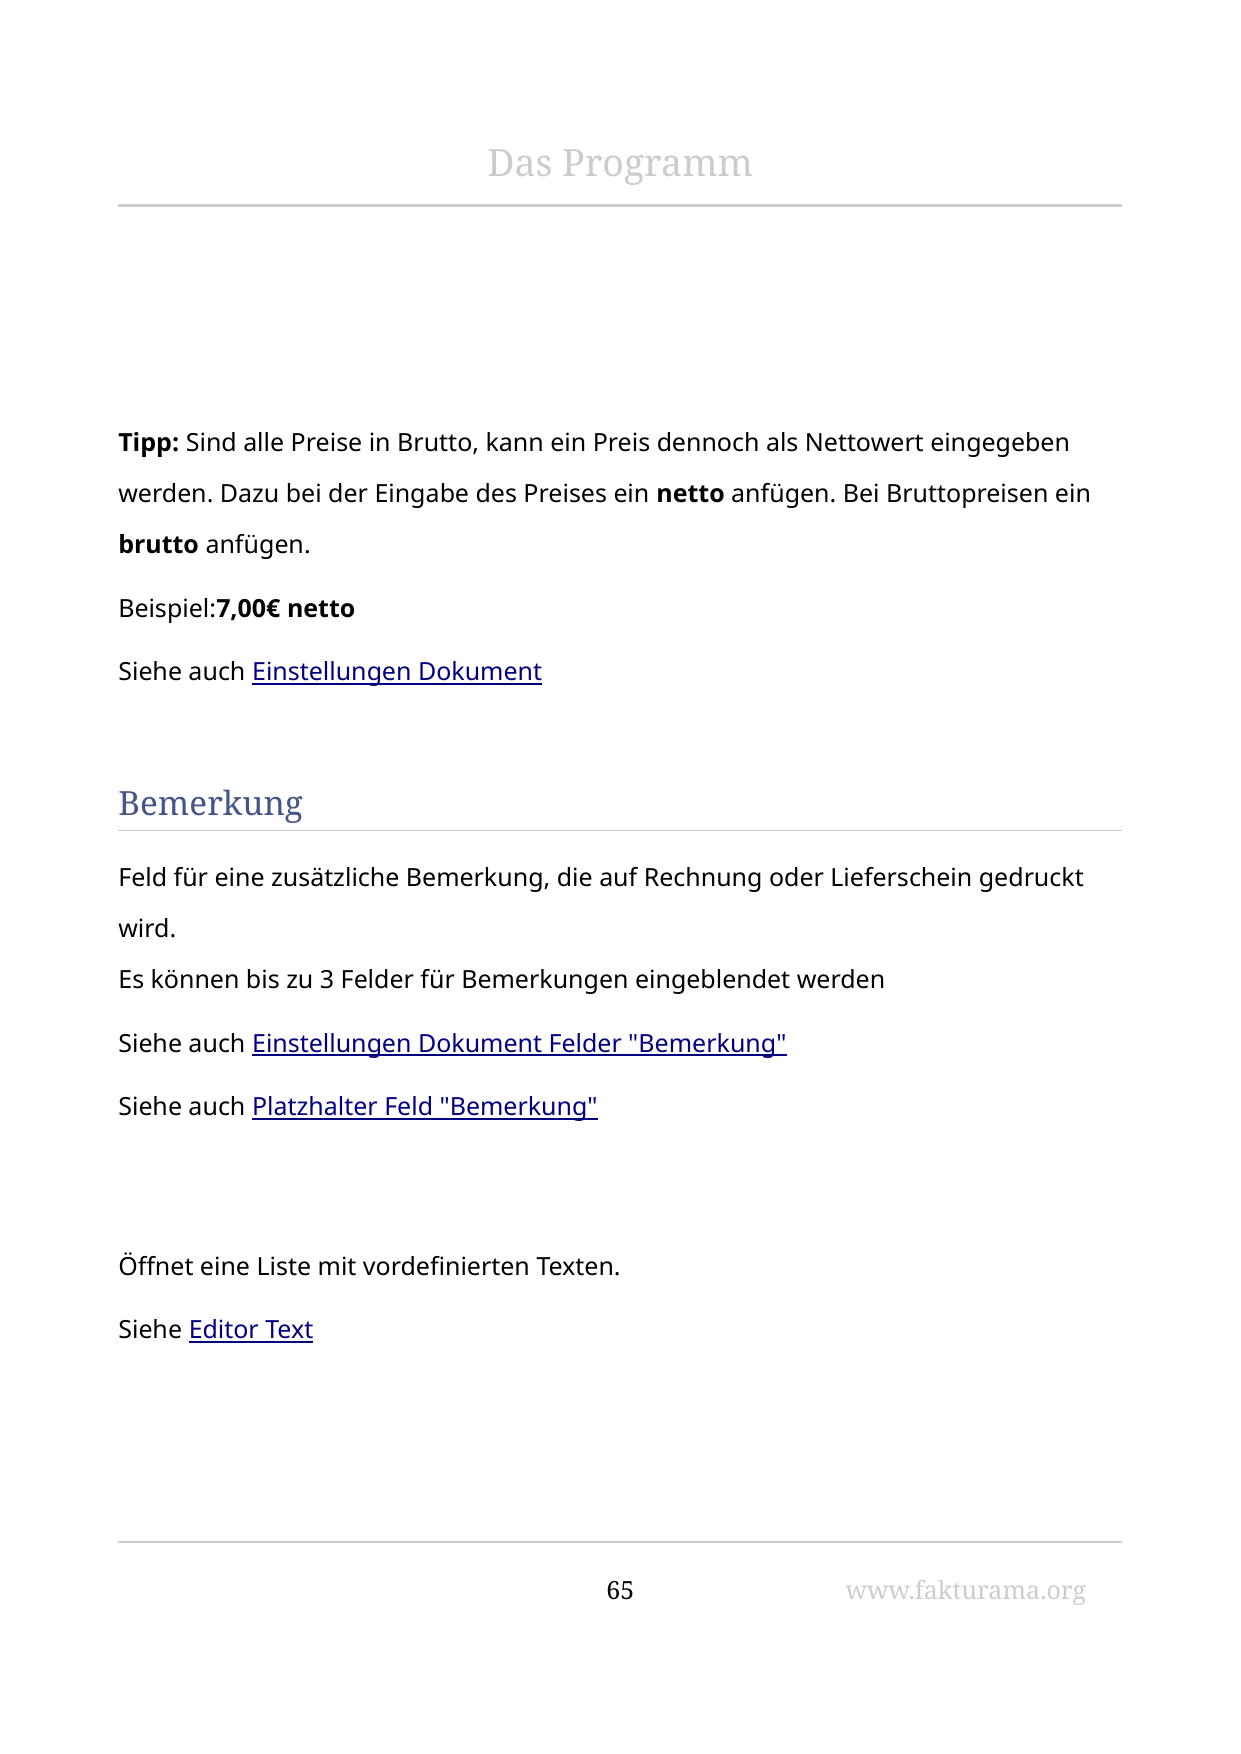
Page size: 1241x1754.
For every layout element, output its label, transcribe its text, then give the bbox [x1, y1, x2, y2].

text Siehe auch Einstellungen Dokument [118, 654, 1122, 688]
text Feld für eine zusätzliche Bemerkung, die auf Rechnung oder Lieferschein gedruckt wird. Es können bis zu 3 Felder für Bemerkungen eingeblendet werden [118, 860, 1122, 996]
text Beispiel:7,00€ netto [118, 591, 1122, 624]
text Siehe Editor Text [118, 1312, 1122, 1346]
text Siehe auch Platzhalter Feld "Bemerkung" [118, 1089, 1122, 1123]
subtitle Bemerkung [118, 780, 1122, 830]
text Öffnet eine Liste mit vordefinierten Texten. [118, 1248, 1122, 1282]
text Siehe auch Einstellungen Dokument Felder "Bemerkung" [118, 1025, 1122, 1059]
text Tipp: Sind alle Preise in Brutto, kann ein Preis dennoch als Nettowert eingegeben werden. Dazu bei der Eingabe des Preises ein netto anfügen. Bei Bruttopreisen ein brutto anfügen. [118, 425, 1122, 561]
